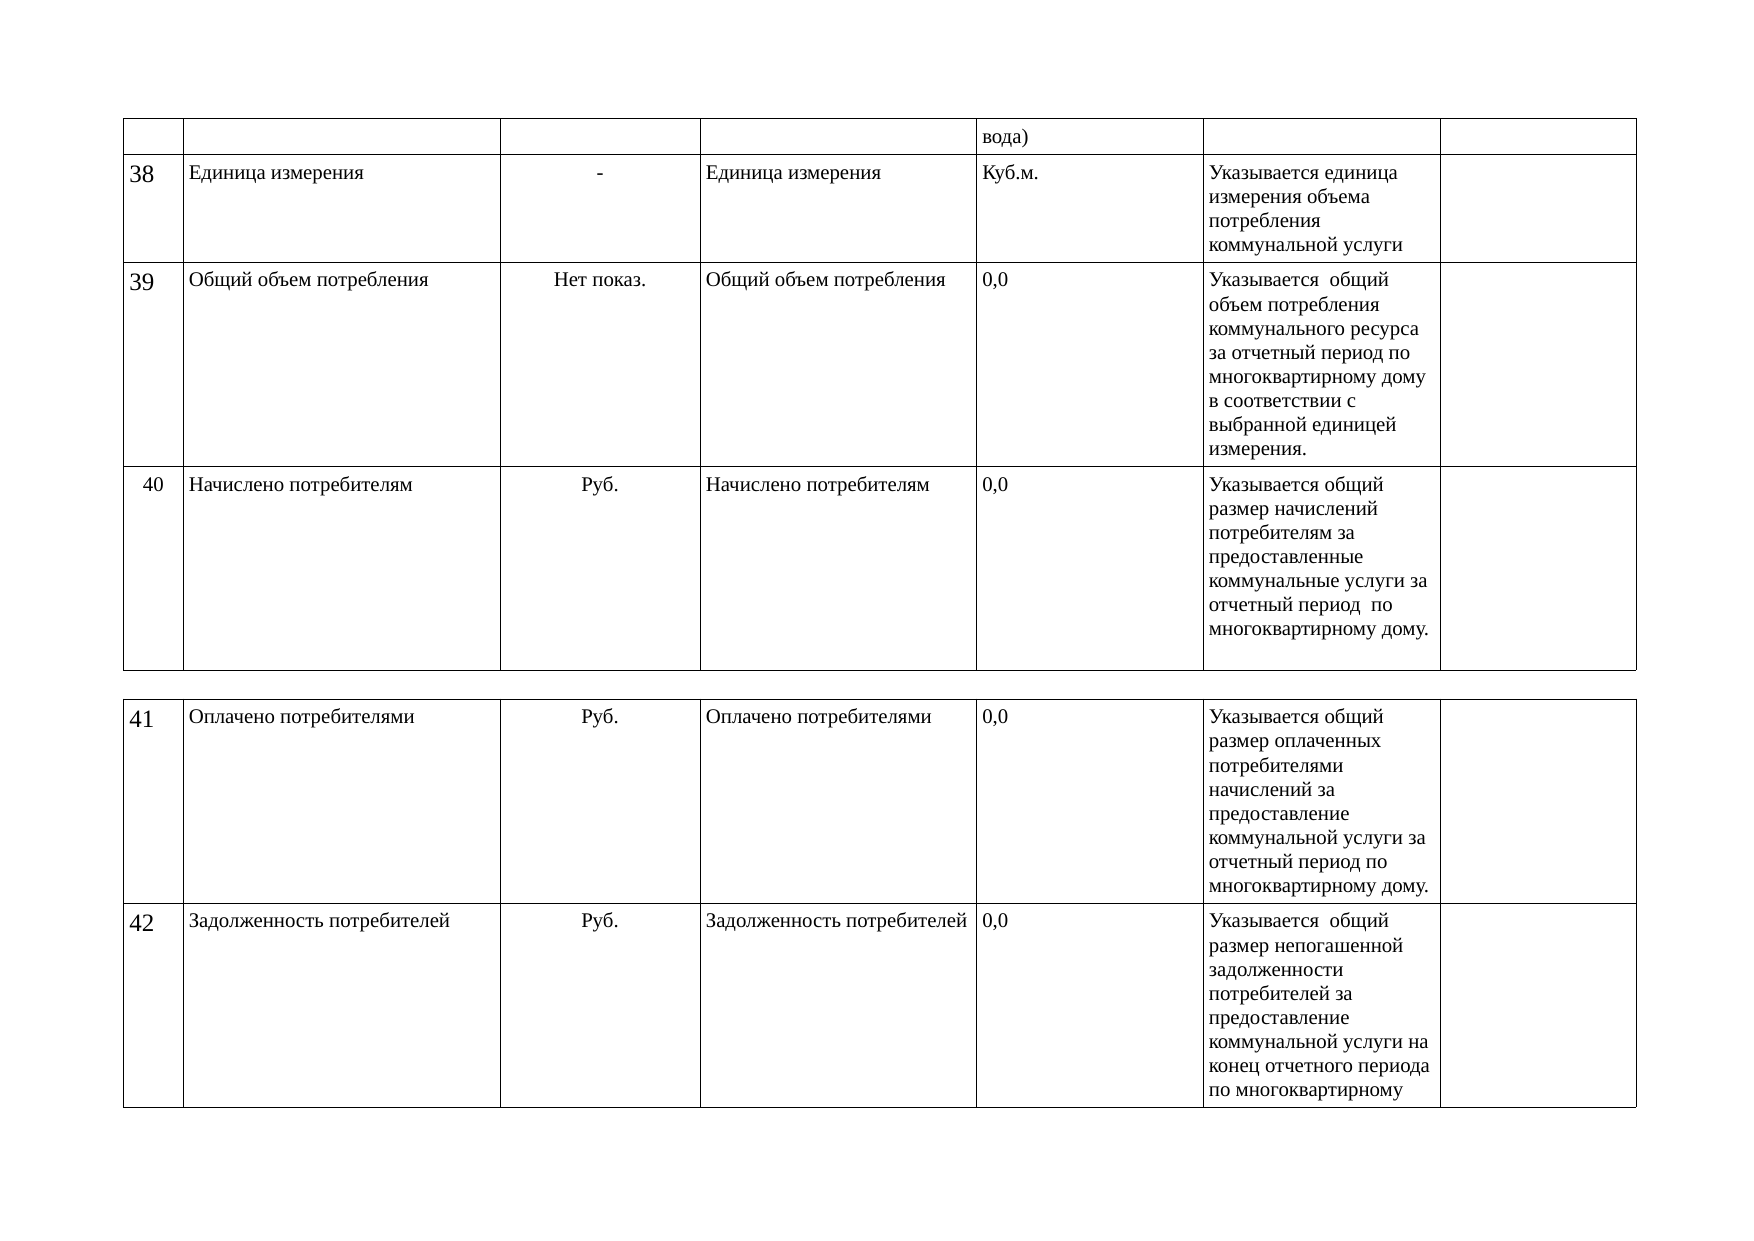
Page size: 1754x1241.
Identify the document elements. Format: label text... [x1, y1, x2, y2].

table_header Указывается общий размер оплаченных потребителями начислений за предоставление коммунальной услуги за отчетный период по многоквартирному дому. [1204, 700, 1440, 903]
table_cell 39 [124, 263, 183, 466]
table_header - [501, 119, 700, 154]
table_cell Руб. [501, 904, 700, 1107]
table_header [1204, 119, 1440, 154]
table_header [1441, 700, 1636, 903]
table_cell Указывается общий размер непогашенной задолженности потребителей за предоставление коммунальной услуги на конец отчетного периода по многоквартирному [1204, 904, 1440, 1107]
table_cell [1441, 904, 1636, 1107]
table_cell Указывается общий размер начислений потребителям за предоставленные коммунальные услуги за отчетный период по многоквартирному дому. [1204, 467, 1440, 670]
table_cell 0,0 [977, 263, 1203, 466]
table_cell Единица измерения [701, 155, 976, 262]
table_cell Общий объем потребления [701, 263, 976, 466]
table_cell Указывается общий объем потребления коммунального ресурса за отчетный период по многоквартирному дому в соответствии с выбранной единицей измерения. [1204, 263, 1440, 466]
table_cell Нет показ. [501, 263, 700, 466]
table_header Оплачено потребителями [701, 700, 976, 903]
table_cell Задолженность потребителей [184, 904, 500, 1107]
table_header [701, 119, 976, 154]
table_cell 38 [124, 155, 183, 262]
table_cell [1441, 155, 1636, 262]
table_cell Указывается единица измерения объема потребления коммунальной услуги [1204, 155, 1440, 262]
table_cell 42 [124, 904, 183, 1107]
table_header 41 [124, 700, 183, 903]
table_header [1441, 119, 1636, 154]
table_header 0,0 [977, 700, 1203, 903]
table_header Руб. [501, 700, 700, 903]
table_cell 40 [124, 467, 183, 670]
table_cell 0,0 [977, 467, 1203, 670]
table_header Оплачено потребителями [184, 700, 500, 903]
table_cell [1441, 263, 1636, 466]
table_cell Руб. [501, 467, 700, 670]
table_cell Куб.м. [977, 155, 1203, 262]
table_header [124, 119, 183, 154]
table_cell 0,0 [977, 904, 1203, 1107]
table_cell [1441, 467, 1636, 670]
table_cell Общий объем потребления [184, 263, 500, 466]
table_header вода) [977, 119, 1203, 154]
table_cell Начислено потребителям [701, 467, 976, 670]
table_cell Задолженность потребителей [701, 904, 976, 1107]
table_header [184, 119, 500, 154]
table_cell Начислено потребителям [184, 467, 500, 670]
table_cell Единица измерения [184, 155, 500, 262]
table_cell - [501, 155, 700, 262]
